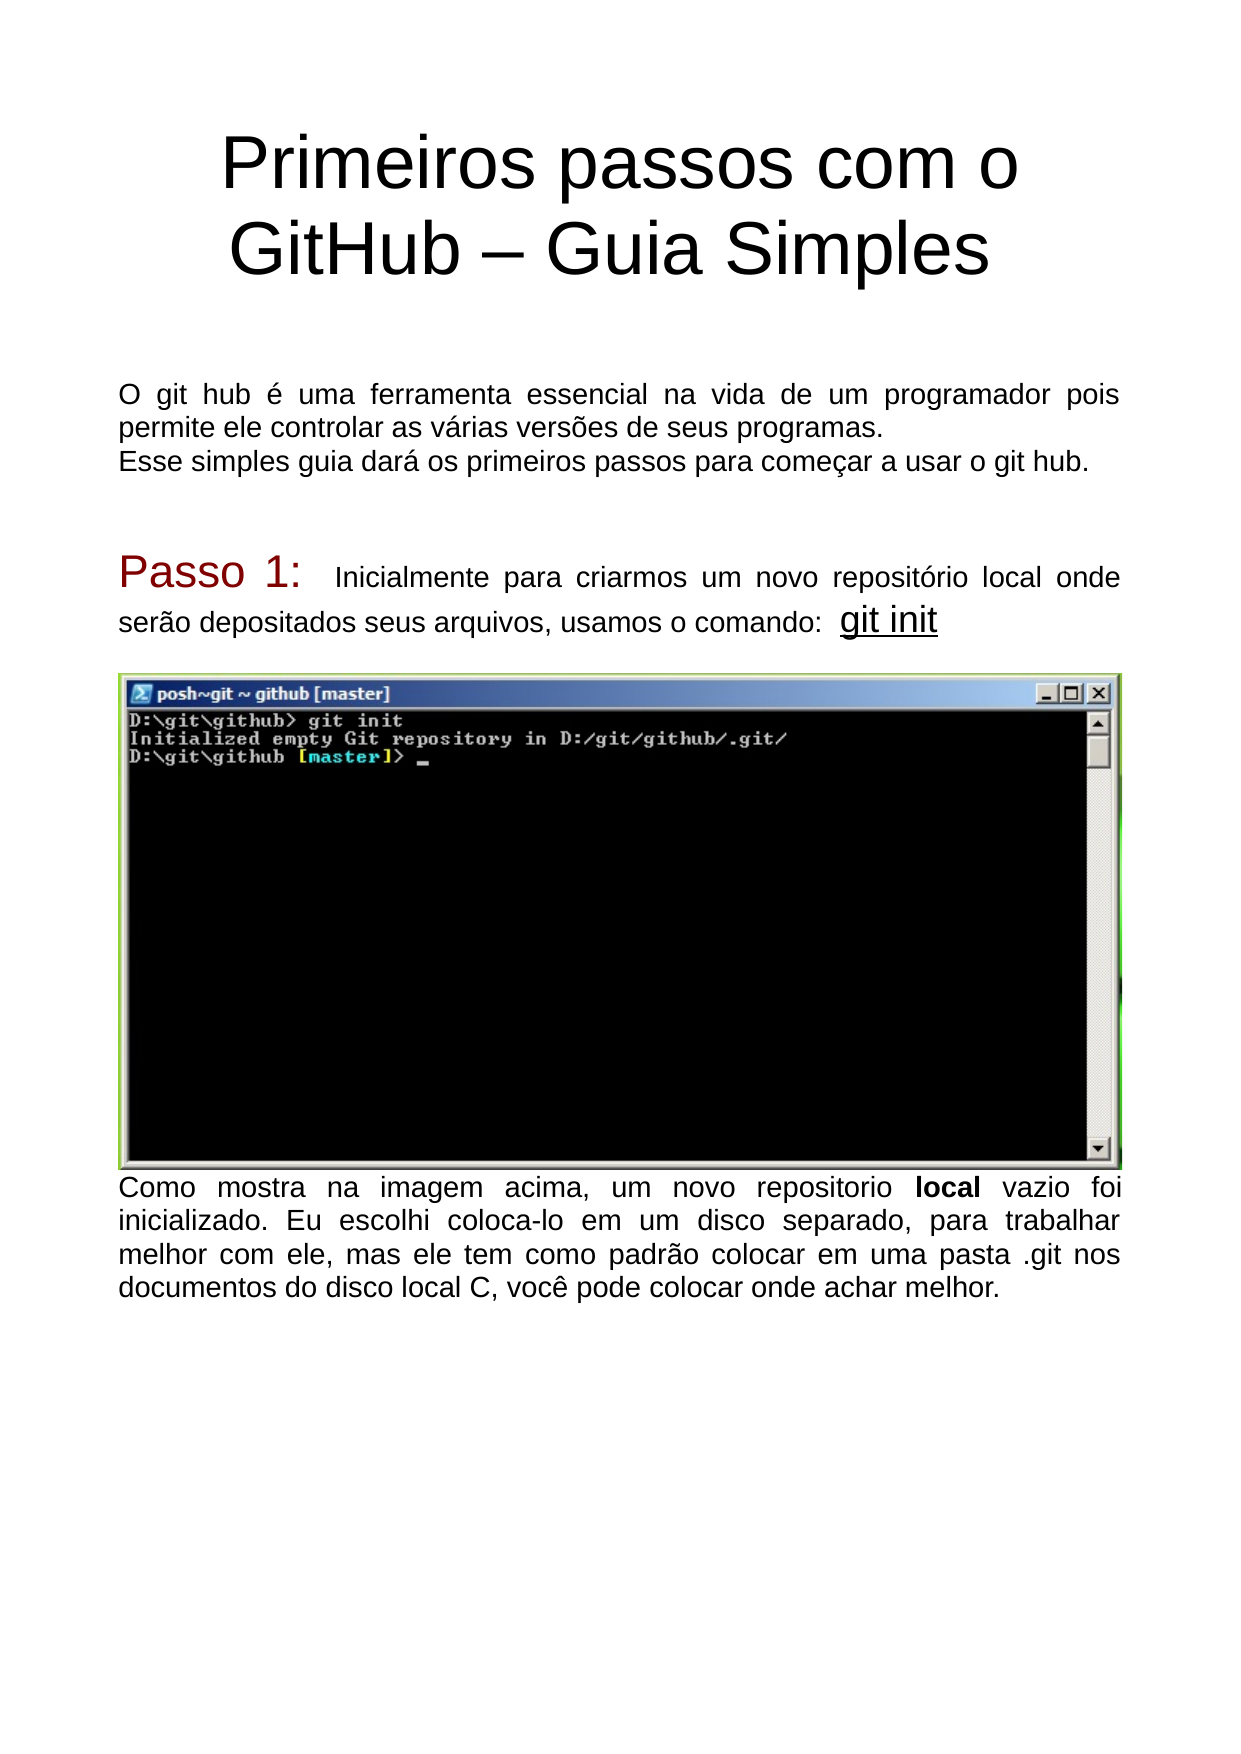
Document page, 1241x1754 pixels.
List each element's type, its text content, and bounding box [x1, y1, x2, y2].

text Como mostra na imagem acima, um novo repositorio local vazio foi inicializado. Eu escolhi coloca-lo em um disco separado, para trabalhar melhor com ele, mas ele tem como padrão colocar em uma pasta .git nos documentos do disco local C, você pode colocar onde achar melhor. [118, 1170, 1122, 1304]
text Primeiros passos com o GitHub – Guia Simples [118, 118, 1122, 291]
text O git hub é uma ferramenta essencial na vida de um programador pois permite ele controlar as várias versões de seus programas. [118, 377, 1122, 444]
text Passo 1: Inicialmente para criarmos um novo repositório local onde serão depositados seus arquivos, usamos o comando: git init [118, 544, 1122, 640]
picture [118, 673, 1123, 1170]
text Esse simples guia dará os primeiros passos para começar a usar o git hub. [118, 444, 1122, 477]
